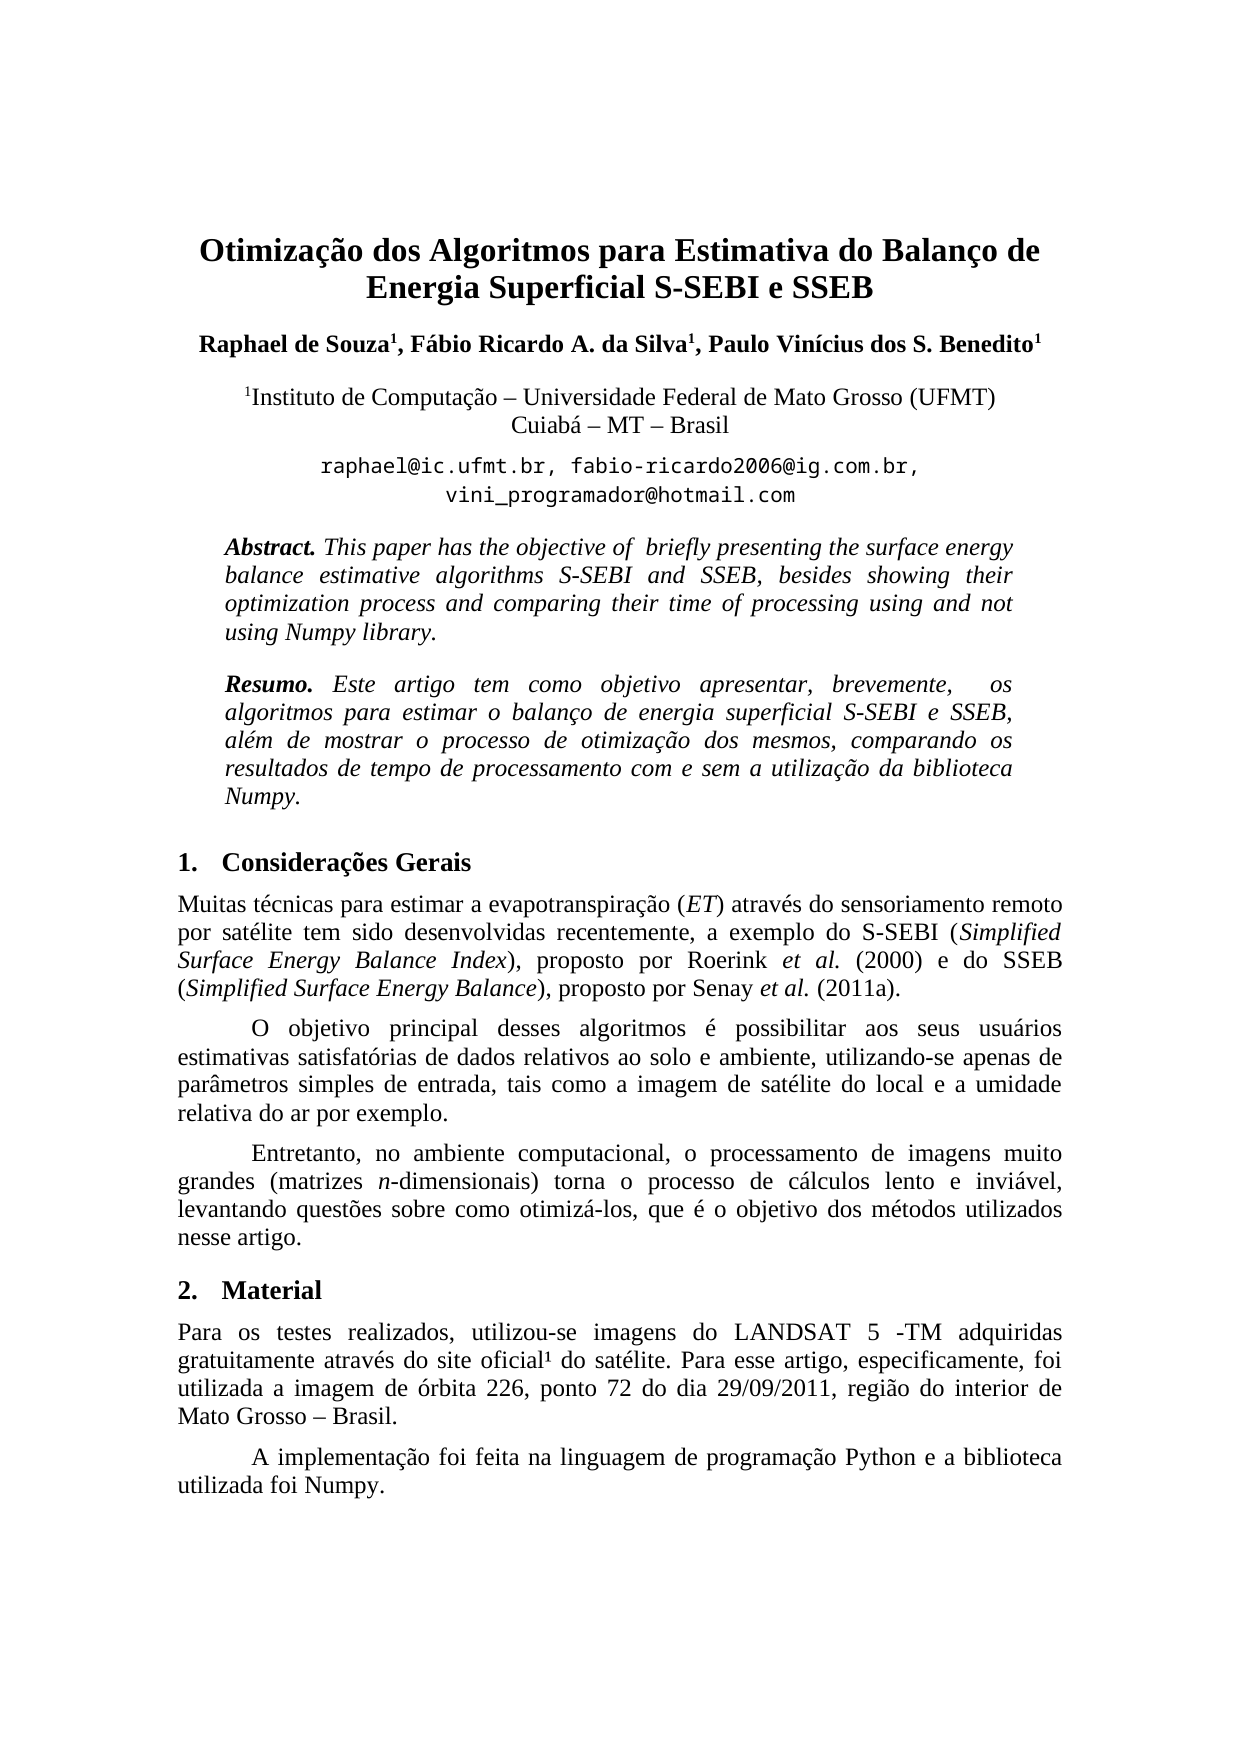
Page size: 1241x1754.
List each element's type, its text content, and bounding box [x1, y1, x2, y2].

text Muitas técnicas para estimar a evapotranspiração (ET) através do sensoriamento remoto por satélite tem sido desenvolvidas recentemente, a exemplo do S-SEBI (Simplified Surface Energy Balance Index), proposto por Roerink et al. (2000) e do SSEB (Simplified Surface Energy Balance), proposto por Senay et al. (2011a). [177, 890, 1063, 1002]
text raphael@ic.ufmt.br, fabio-ricardo2006@ig.com.br, vini_programador@hotmail.com [177, 451, 1063, 508]
text A implementação foi feita na linguagem de programação Python e a biblioteca utilizada foi Numpy. [177, 1443, 1063, 1499]
text O objetivo principal desses algoritmos é possibilitar aos seus usuários estimativas satisfatórias de dados relativos ao solo e ambiente, utilizando-se apenas de parâmetros simples de entrada, tais como a imagem de satélite do local e a umidade relativa do ar por exemplo. [177, 1014, 1063, 1126]
text 1Instituto de Computação – Universidade Federal de Mato Grosso (UFMT) [177, 383, 1063, 411]
text Cuiabá – MT – Brasil [177, 411, 1063, 439]
text Abstract. This paper has the objective of briefly presenting the surface energy balance estimative algorithms S-SEBI and SSEB, besides showing their optimization process and comparing their time of processing using and not using Numpy library. [224, 533, 1016, 645]
text Raphael de Souza1, Fábio Ricardo A. da Silva1, Paulo Vinícius dos S. Benedito1 [177, 330, 1063, 358]
text Para os testes realizados, utilizou-se imagens do LANDSAT 5 -TM adquiridas gratuitamente através do site oficial¹ do satélite. Para esse artigo, especificamente, foi utilizada a imagem de órbita 226, ponto 72 do dia 29/09/2011, região do interior de Mato Grosso – Brasil. [177, 1318, 1063, 1430]
text Entretanto, no ambiente computacional, o processamento de imagens muito grandes (matrizes n-dimensionais) torna o processo de cálculos lento e inviável, levantando questões sobre como otimizá-los, que é o objetivo dos métodos utilizados nesse artigo. [177, 1139, 1063, 1251]
title Otimização dos Algoritmos para Estimativa do Balanço de Energia Superficial S-SEBI e SSEB [177, 231, 1063, 305]
text Resumo. Este artigo tem como objetivo apresentar, brevemente, os algoritmos para estimar o balanço de energia superficial S-SEBI e SSEB, além de mostrar o processo de otimização dos mesmos, comparando os resultados de tempo de processamento com e sem a utilização da biblioteca Numpy. [224, 670, 1016, 810]
title Material [177, 1276, 1063, 1306]
title Considerações Gerais [177, 847, 1063, 877]
